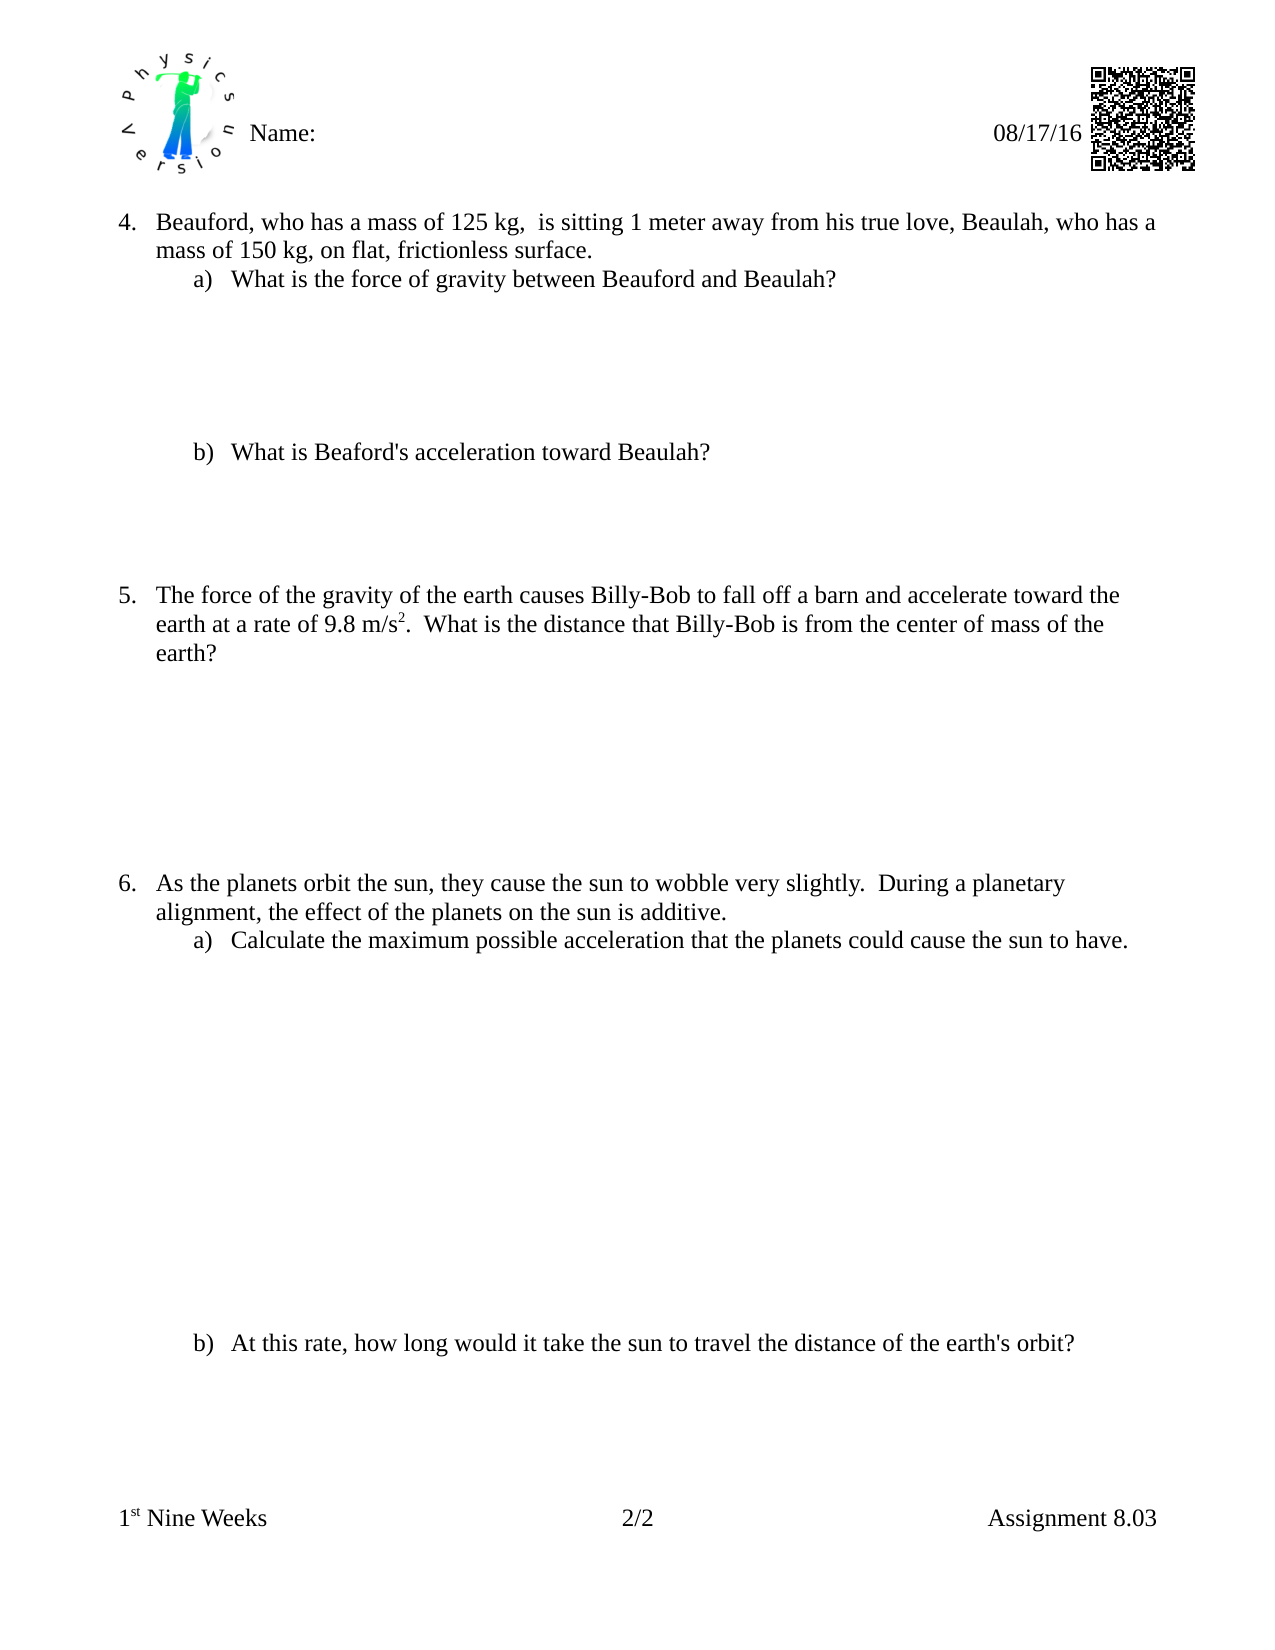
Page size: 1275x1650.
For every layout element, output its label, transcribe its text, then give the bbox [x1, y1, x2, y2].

list As the planets orbit the sun, they cause the sun to wobble very slightly. During a planetary alignment, the effect of the planets on the sun is additive. [118, 868, 1157, 926]
list Beauford, who has a mass of 125 kg, is sitting 1 meter away from his true love, Beaulah, who has a mass of 150 kg, on flat, frictionless surface. [118, 207, 1157, 264]
list What is the force of gravity between Beauford and Beaulah? [193, 264, 1157, 293]
picture [121, 53, 235, 174]
list The force of the gravity of the earth causes Billy-Bob to fall off a barn and accelerate toward the earth at a rate of 9.8 m/s2. What is the distance that Billy-Bob is from the center of mass of the earth? [118, 581, 1157, 667]
list Calculate the maximum possible acceleration that the planets could cause the sun to have. [193, 926, 1157, 954]
list At this rate, how long would it take the sun to travel the distance of the earth's orbit? [193, 1328, 1157, 1357]
list What is Beaford's acceleration toward Beaulah? [193, 437, 1157, 466]
picture [1082, 58, 1203, 179]
